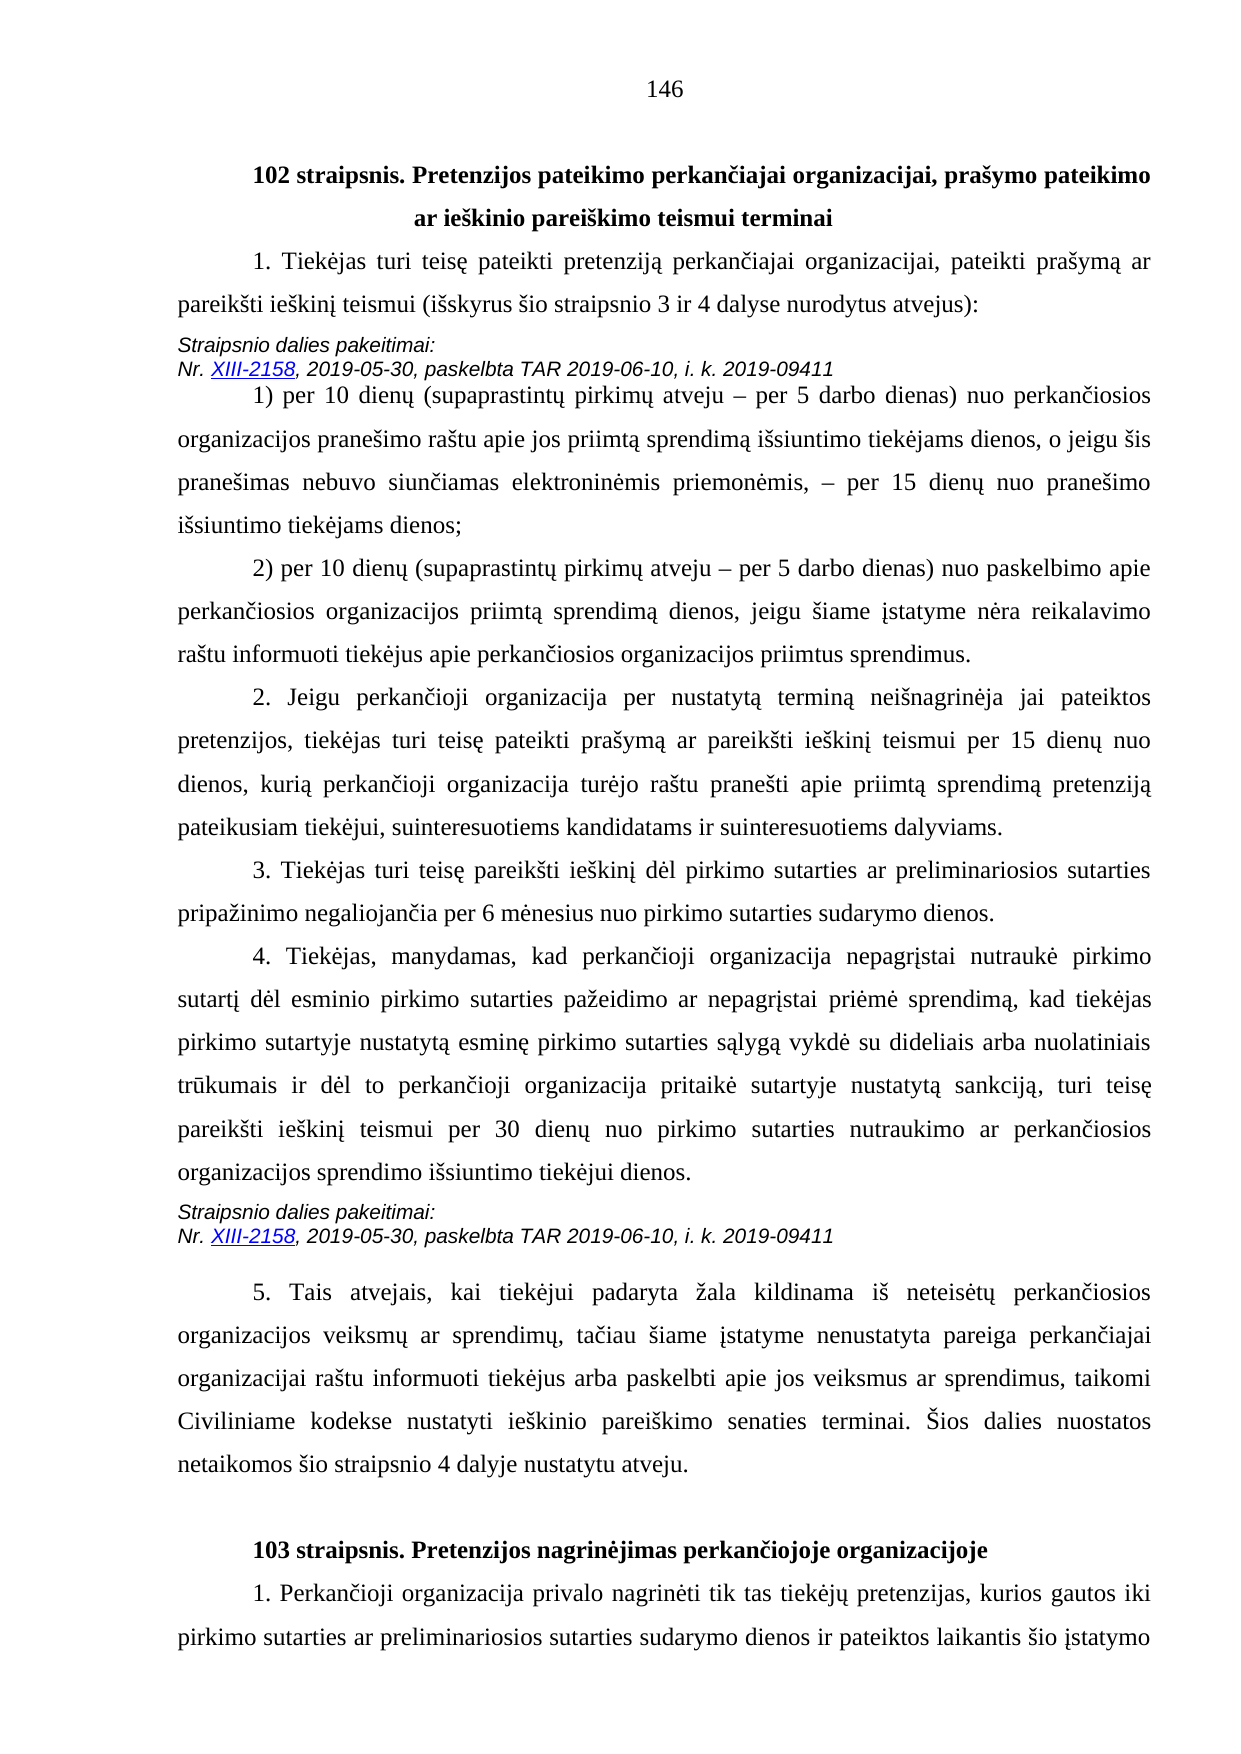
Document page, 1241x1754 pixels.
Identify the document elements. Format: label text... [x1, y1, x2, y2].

text Nr. XIII-2158, 2019-05-30, paskelbta TAR 2019-06-10, i. k. 2019-09411 [177, 1224, 1152, 1248]
text 1. Perkančioji organizacija privalo nagrinėti tik tas tiekėjų pretenzijas, kurios gautos iki pirkimo sutarties ar preliminariosios sutarties sudarymo dienos ir pateiktos laikantis šio įstatymo [177, 1578, 1152, 1650]
text 4. Tiekėjas, manydamas, kad perkančioji organizacija nepagrįstai nutraukė pirkimo sutartį dėl esminio pirkimo sutarties pažeidimo ar nepagrįstai priėmė sprendimą, kad tiekėjas pirkimo sutartyje nustatytą esminę pirkimo sutarties sąlygą vykdė su dideliais arba nuolatiniais trūkumais ir dėl to perkančioji organizacija pritaikė sutartyje nustatytą sankciją, turi teisę pareikšti ieškinį teismui per 30 dienų nuo pirkimo sutarties nutraukimo ar perkančiosios organizacijos sprendimo išsiuntimo tiekėjui dienos. [177, 941, 1152, 1186]
text 1) per 10 dienų (supaprastintų pirkimų atveju – per 5 darbo dienas) nuo perkančiosios organizacijos pranešimo raštu apie jos priimtą sprendimą išsiuntimo tiekėjams dienos, o jeigu šis pranešimas nebuvo siunčiamas elektroninėmis priemonėmis, – per 15 dienų nuo pranešimo išsiuntimo tiekėjams dienos; [177, 381, 1152, 539]
text Straipsnio dalies pakeitimai: [177, 1200, 1152, 1224]
text 5. Tais atvejais, kai tiekėjui padaryta žala kildinama iš neteisėtų perkančiosios organizacijos veiksmų ar sprendimų, tačiau šiame įstatyme nenustatyta pareiga perkančiajai organizacijai raštu informuoti tiekėjus arba paskelbti apie jos veiksmus ar sprendimus, taikomi Civiliniame kodekse nustatyti ieškinio pareiškimo senaties terminai. Šios dalies nuostatos netaikomos šio straipsnio 4 dalyje nustatytu atveju. [177, 1277, 1152, 1478]
text 2. Jeigu perkančioji organizacija per nustatytą terminą neišnagrinėja jai pateiktos pretenzijos, tiekėjas turi teisę pateikti prašymą ar pareikšti ieškinį teismui per 15 dienų nuo dienos, kurią perkančioji organizacija turėjo raštu pranešti apie priimtą sprendimą pretenziją pateikusiam tiekėjui, suinteresuotiems kandidatams ir suinteresuotiems dalyviams. [177, 682, 1152, 841]
text Nr. XIII-2158, 2019-05-30, paskelbta TAR 2019-06-10, i. k. 2019-09411 [177, 357, 1152, 381]
text 103 straipsnis. Pretenzijos nagrinėjimas perkančiojoje organizacijoje [177, 1535, 1152, 1564]
text 2) per 10 dienų (supaprastintų pirkimų atveju – per 5 darbo dienas) nuo paskelbimo apie perkančiosios organizacijos priimtą sprendimą dienos, jeigu šiame įstatyme nėra reikalavimo raštu informuoti tiekėjus apie perkančiosios organizacijos priimtus sprendimus. [177, 553, 1152, 668]
text 102 straipsnis. Pretenzijos pateikimo perkančiajai organizacijai, prašymo pateikimo ar ieškinio pareiškimo teismui terminai [252, 160, 1152, 232]
text Straipsnio dalies pakeitimai: [177, 333, 1152, 357]
text 1. Tiekėjas turi teisę pateikti pretenziją perkančiajai organizacijai, pateikti prašymą ar pareikšti ieškinį teismui (išskyrus šio straipsnio 3 ir 4 dalyse nurodytus atvejus): [177, 246, 1152, 318]
text 3. Tiekėjas turi teisę pareikšti ieškinį dėl pirkimo sutarties ar preliminariosios sutarties pripažinimo negaliojančia per 6 mėnesius nuo pirkimo sutarties sudarymo dienos. [177, 855, 1152, 927]
